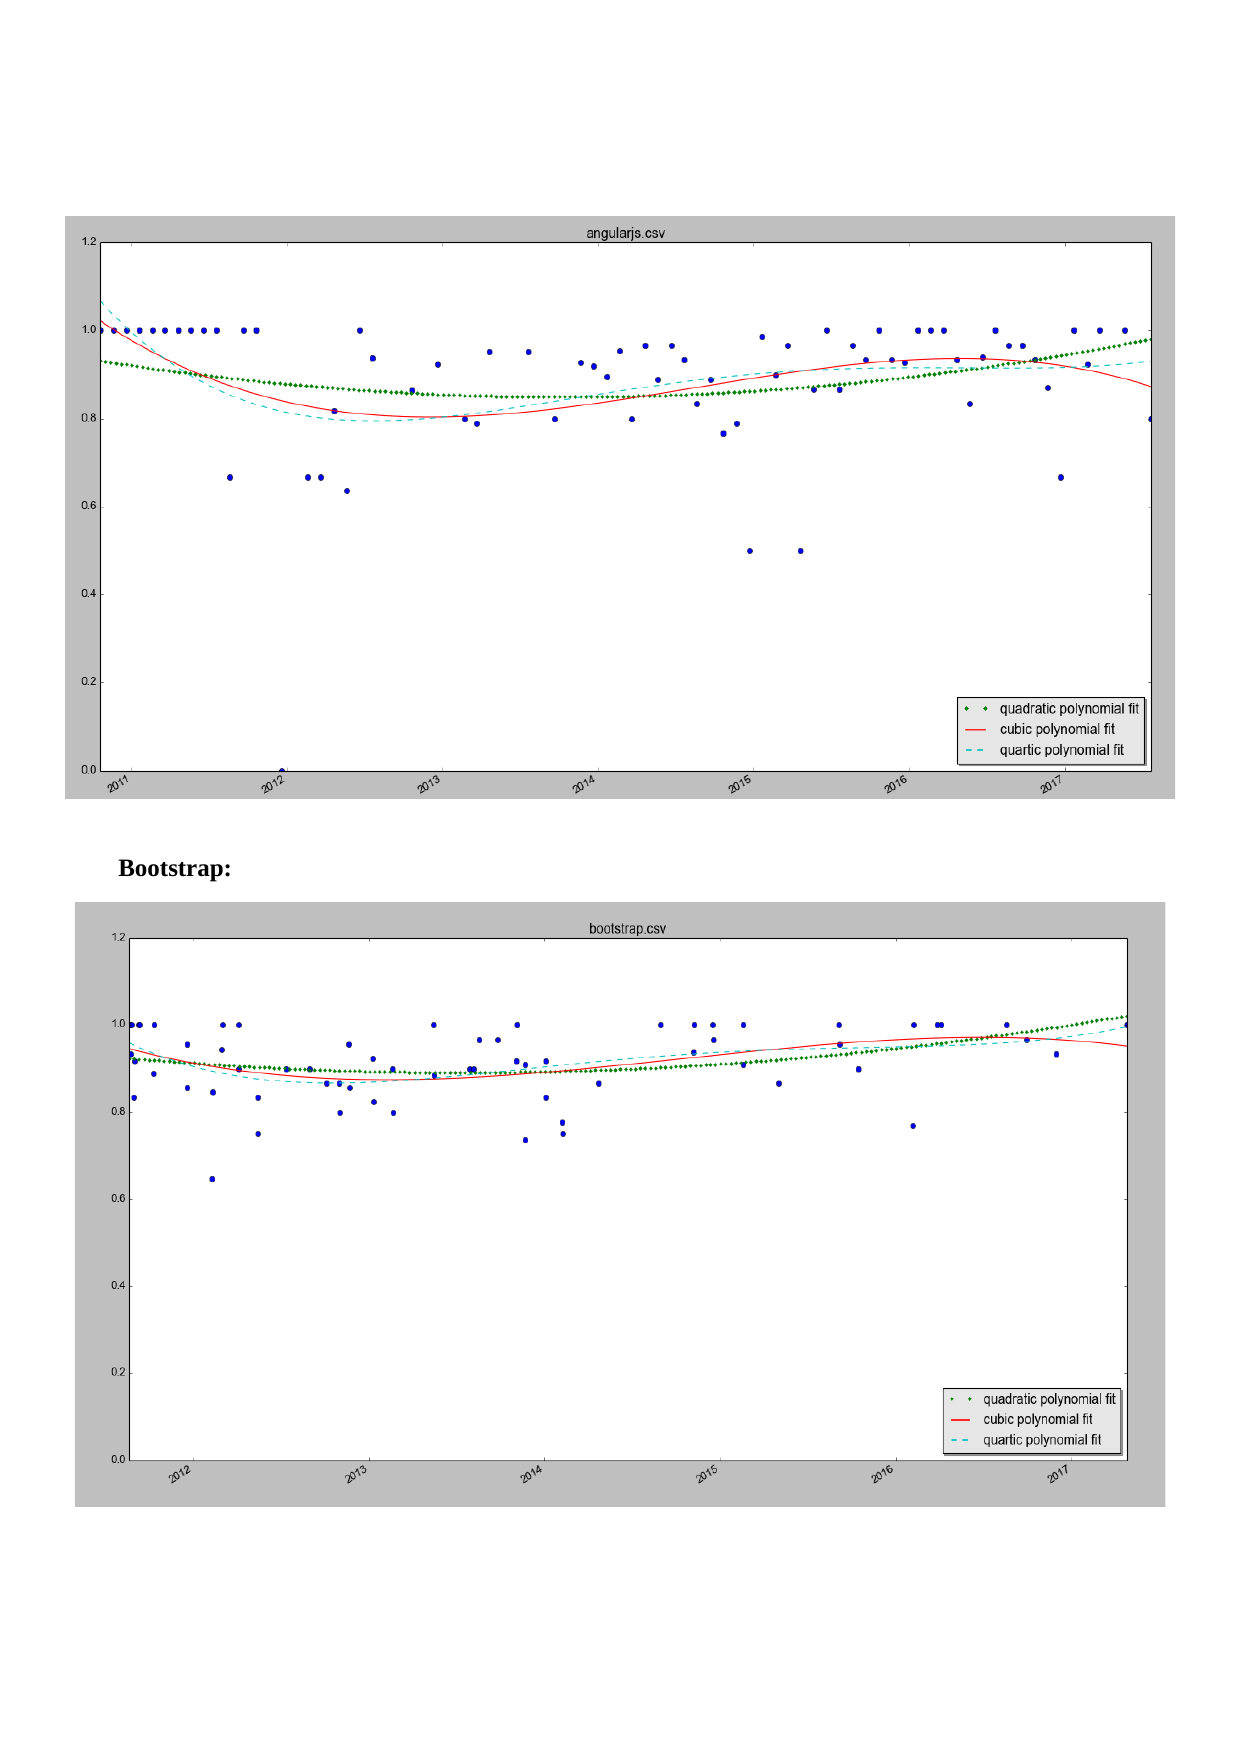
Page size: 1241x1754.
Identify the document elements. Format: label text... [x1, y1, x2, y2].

picture [65, 216, 1176, 799]
picture [74, 902, 1166, 1507]
text Bootstrap: [118, 853, 1122, 882]
